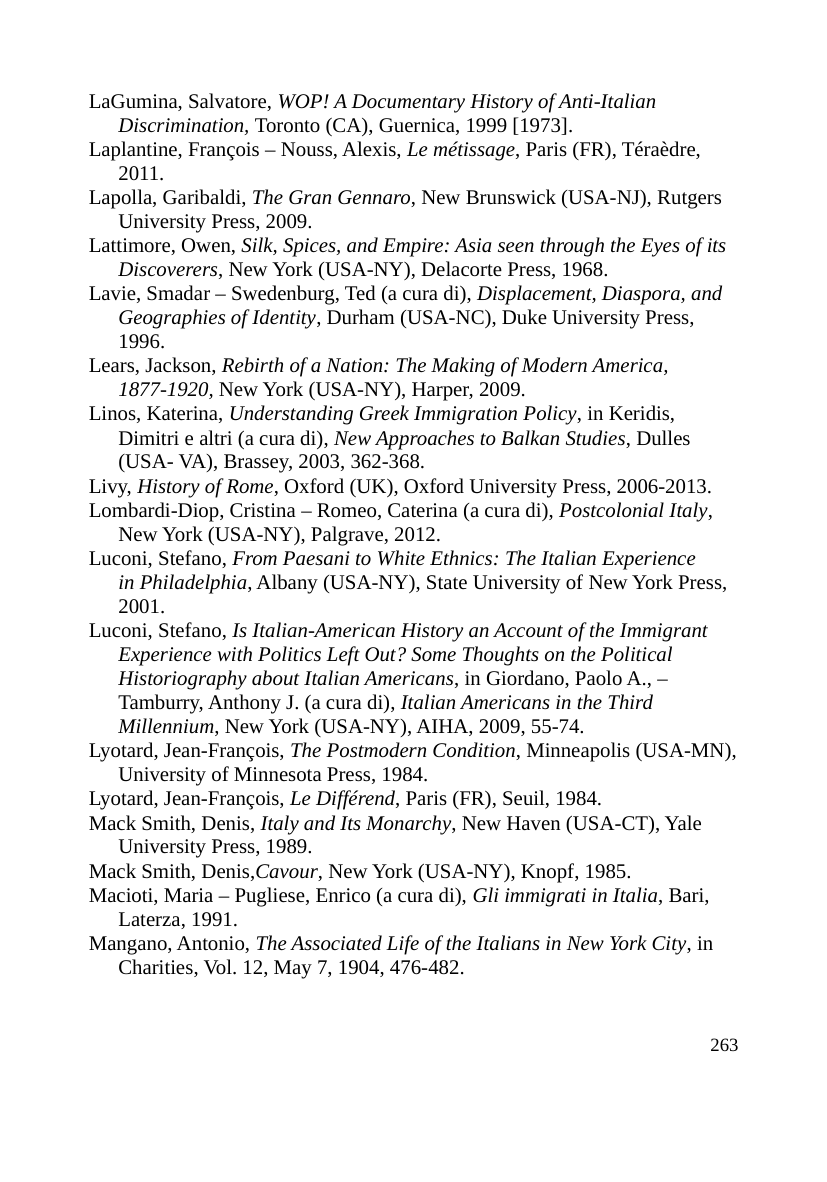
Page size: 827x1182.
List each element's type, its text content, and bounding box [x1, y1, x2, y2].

text Linos, Katerina, Understanding Greek Immigration Policy, in Keridis, Dimitri e altri (a cura di), New Approaches to Balkan Studies, Dulles (USA- VA), Brassey, 2003, 362-368. [88, 401, 738, 473]
text Luconi, Stefano, From Paesani to White Ethnics: The Italian Experience [88, 546, 738, 570]
text LaGumina, Salvatore, WOP! A Documentary History of Anti-Italian Discrimination, Toronto (CA), Guernica, 1999 [1973]. [88, 88, 738, 137]
text Lapolla, Garibaldi, The Gran Gennaro, New Brunswick (USA-NJ), Rutgers University Press, 2009. [88, 185, 738, 233]
text Macioti, Maria – Pugliese, Enrico (a cura di), Gli immigrati in Italia, Bari, Laterza, 1991. [88, 883, 738, 931]
text Mack Smith, Denis, Italy and Its Monarchy, New Haven (USA-CT), Yale University Press, 1989. [88, 810, 738, 858]
text Mangano, Antonio, The Associated Life of the Italians in New York City, in Charities, Vol. 12, May 7, 1904, 476-482. [88, 931, 738, 979]
text Lavie, Smadar – Swedenburg, Ted (a cura di), Displacement, Diaspora, and Geographies of Identity, Durham (USA-NC), Duke University Press, 1996. [88, 281, 738, 353]
text Lyotard, Jean-François, The Postmodern Condition, Minneapolis (USA-MN), University of Minnesota Press, 1984. [88, 738, 738, 786]
text Mack Smith, Denis,Cavour, New York (USA-NY), Knopf, 1985. [88, 858, 738, 883]
text Lattimore, Owen, Silk, Spices, and Empire: Asia seen through the Eyes of its Discoverers, New York (USA-NY), Delacorte Press, 1968. [88, 233, 738, 281]
text Laplantine, François – Nouss, Alexis, Le métissage, Paris (FR), Téraèdre, 2011. [88, 137, 738, 185]
text Lombardi-Diop, Cristina – Romeo, Caterina (a cura di), Postcolonial Italy, New York (USA-NY), Palgrave, 2012. [88, 498, 738, 546]
text Luconi, Stefano, Is Italian-American History an Account of the Immigrant Experience with Politics Left Out? Some Thoughts on the Political Historiography about Italian Americans, in Giordano, Paolo A., – Tamburry, Anthony J. (a cura di), Italian Americans in the Third Millennium, New York (USA-NY), AIHA, 2009, 55-74. [88, 618, 738, 738]
text in Philadelphia, Albany (USA-NY), State University of New York Press, 2001. [88, 570, 738, 618]
text Livy, History of Rome, Oxford (UK), Oxford University Press, 2006-2013. [88, 473, 738, 498]
text Lyotard, Jean-François, Le Différend, Paris (FR), Seuil, 1984. [88, 786, 738, 810]
text 1877-1920, New York (USA-NY), Harper, 2009. [88, 377, 738, 401]
text Lears, Jackson, Rebirth of a Nation: The Making of Modern America, [88, 353, 738, 377]
